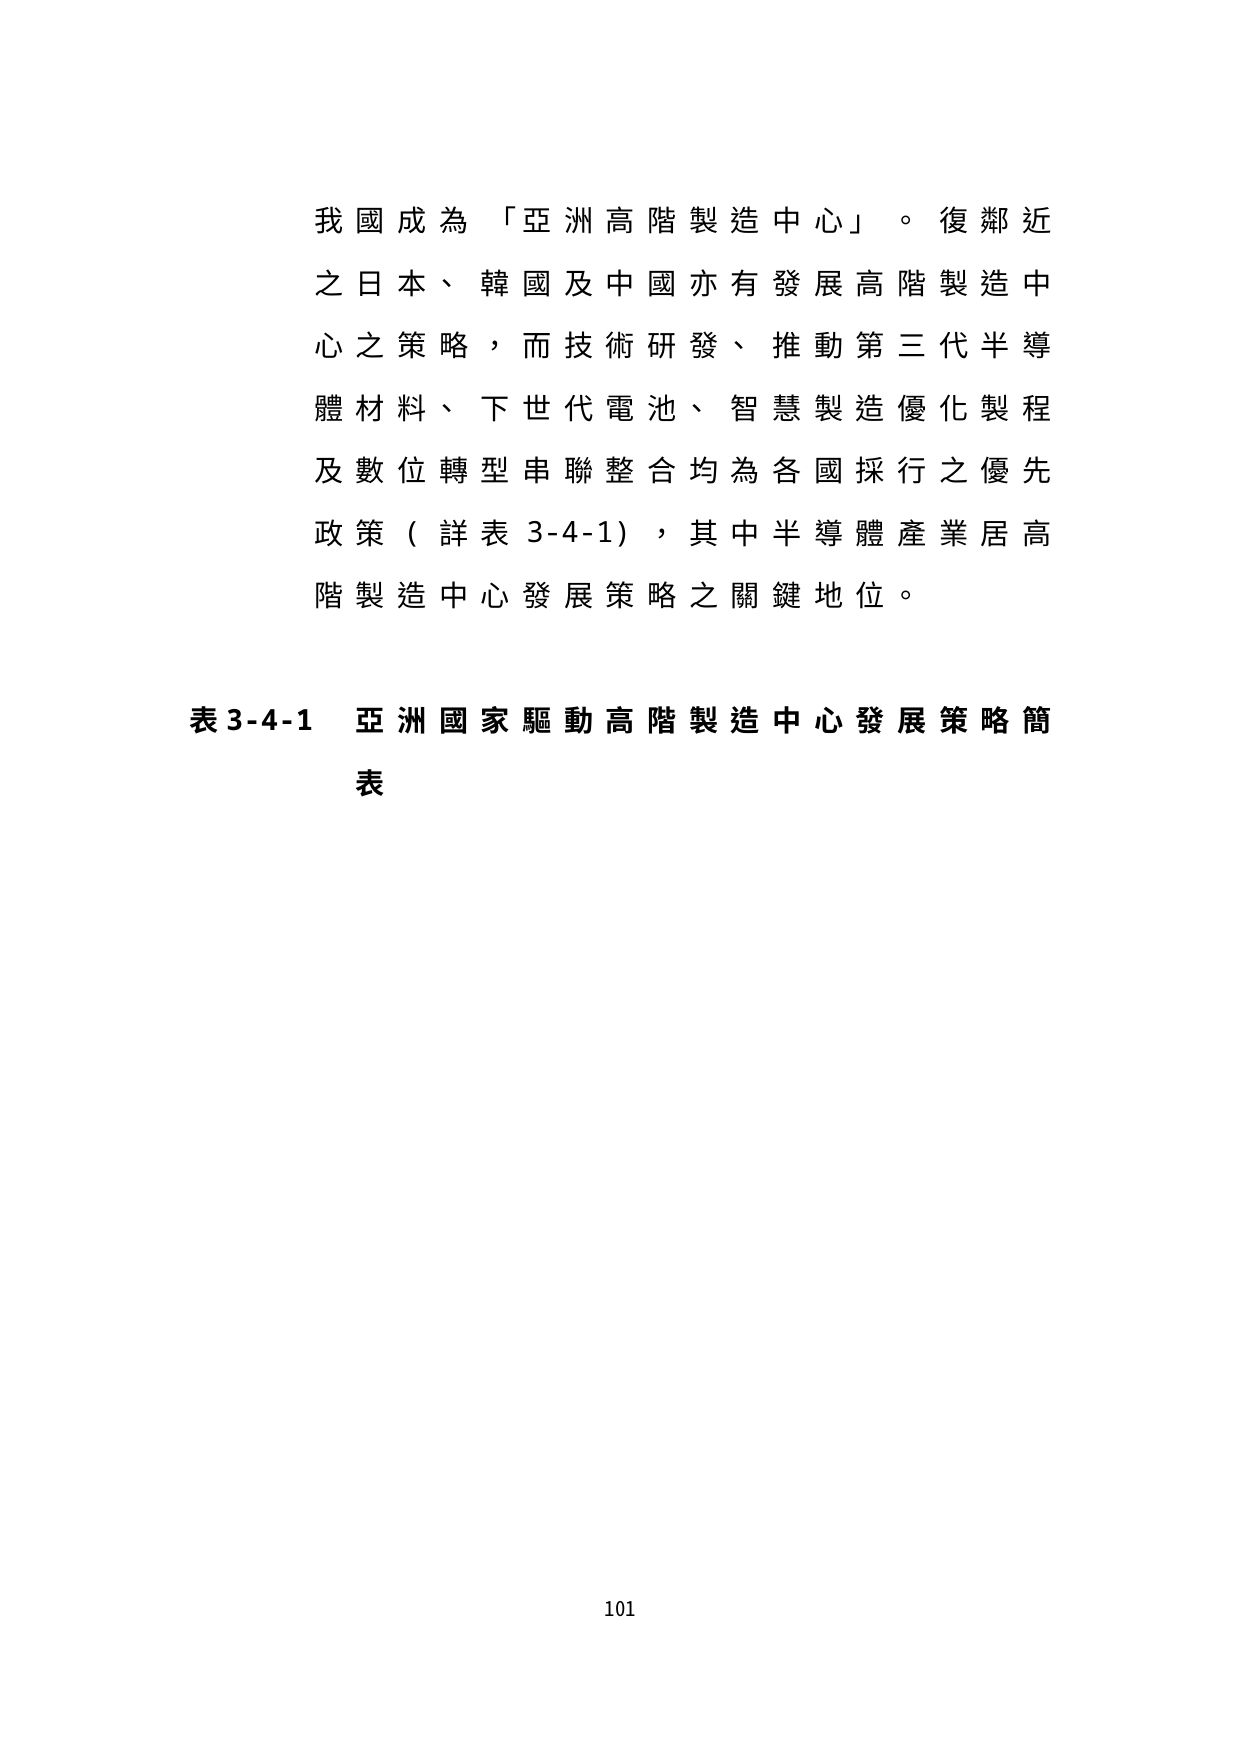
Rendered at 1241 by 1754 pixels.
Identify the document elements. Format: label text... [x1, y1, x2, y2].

text 表3-4-1 亞洲國家驅動高階製造中心發展策略簡表 [183, 677, 1072, 802]
text 我國成為「亞洲高階製造中心」。復鄰近之日本、韓國及中國亦有發展高階製造中心之策略，而技術研發、推動第三代半導體材料、下世代電池、智慧製造優化製程及數位轉型串聯整合均為各國採行之優先政策(詳表3-4-1)，其中半導體產業居高階製造中心發展策略之關鍵地位。 [271, 177, 1058, 615]
